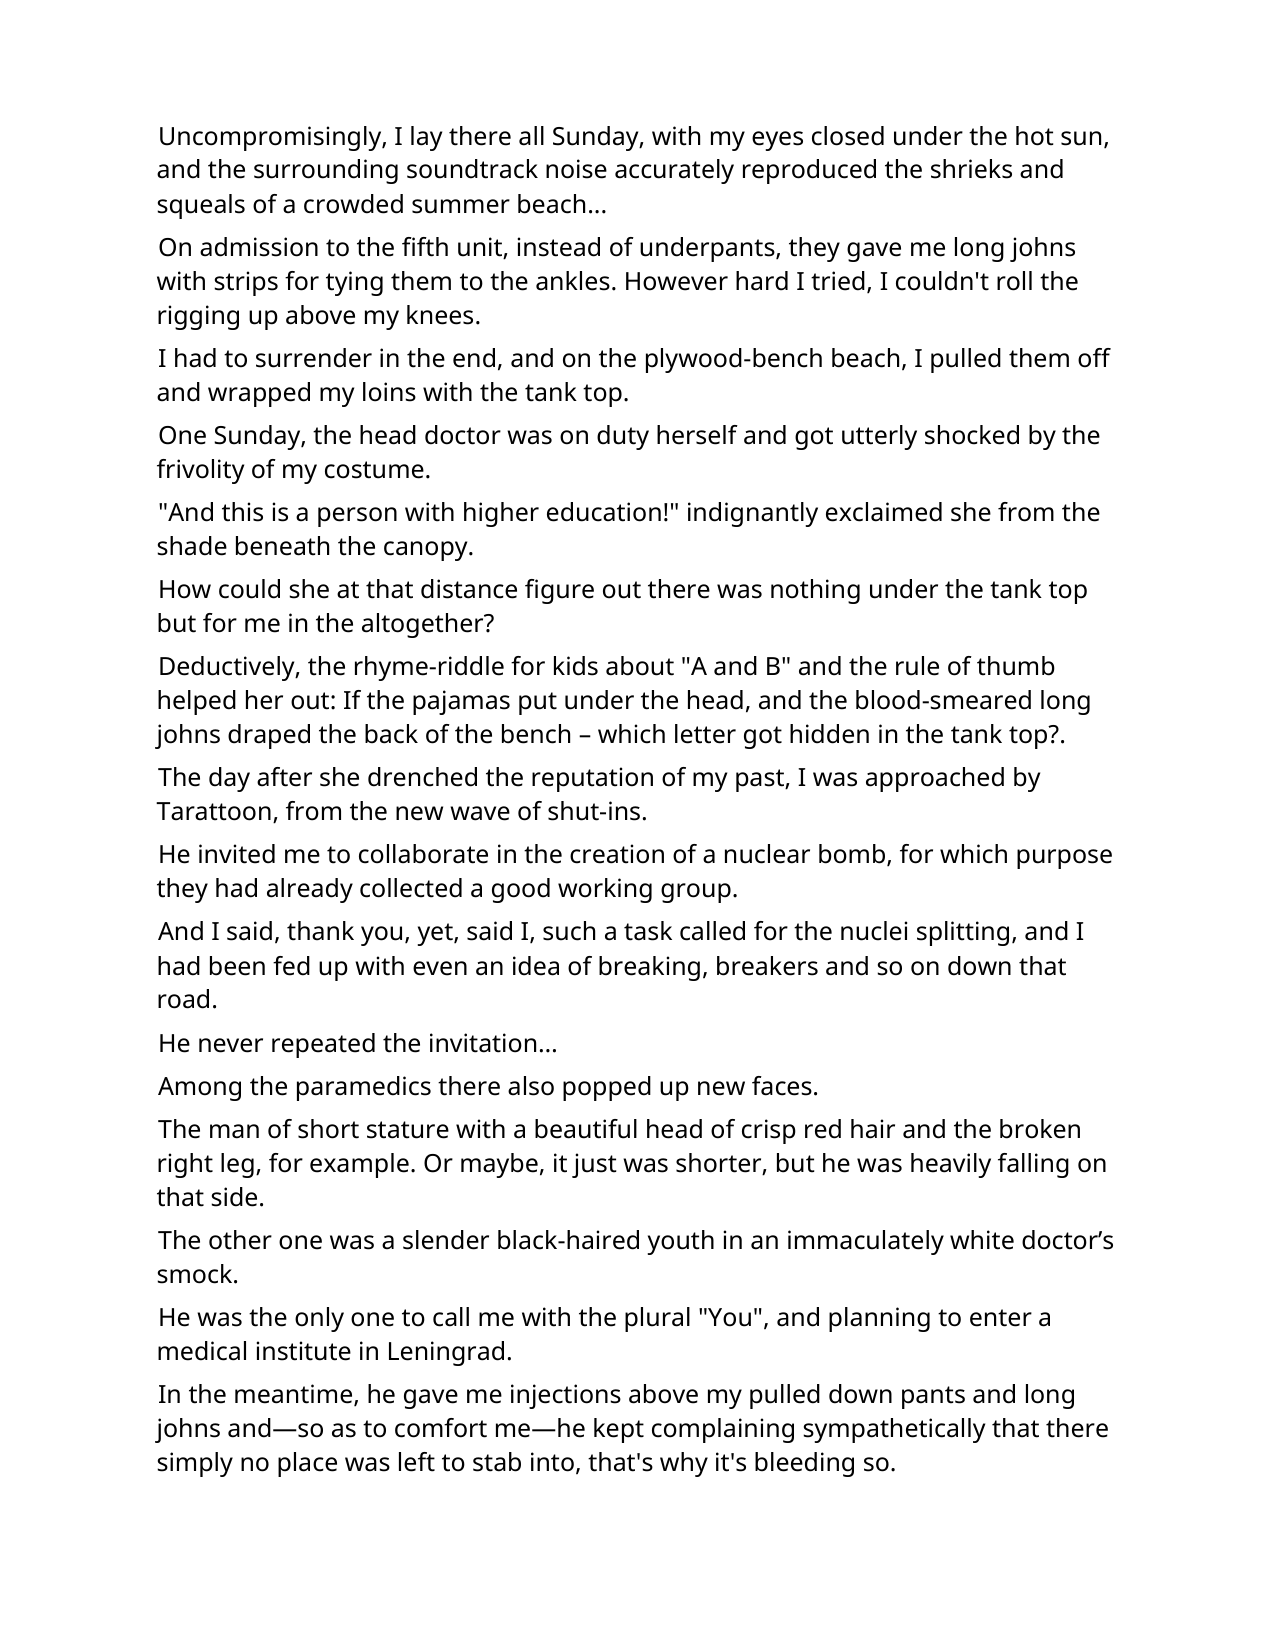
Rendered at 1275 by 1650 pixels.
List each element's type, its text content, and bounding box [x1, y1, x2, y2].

text The man of short stature with a beautiful head of crisp red hair and the broken right leg, for example. Or maybe, it just was shorter, but he was heavily falling on that side. [156, 1111, 1118, 1213]
text The day after she drenched the reputation of my past, I was approached by Tarattoon, from the new wave of shut-ins. [156, 760, 1118, 828]
text In the meantime, he gave me injections above my pulled down pants and long johns and—so as to comfort me—he kept complaining sympathetically that there simply no place was left to stab into, that's why it's bleeding so. [156, 1377, 1118, 1479]
text Deductively, the rhyme-riddle for kids about "A and B" and the rule of thumb helped her out: If the pajamas put under the head, and the blood-smeared long johns draped the back of the bench – which letter got hidden in the tank top?. [156, 649, 1118, 751]
text How could she at that distance figure out there was nothing under the tank top but for me in the altogether? [156, 572, 1118, 640]
text He was the only one to call me with the plural "You", and planning to enter a medical institute in Leningrad. [156, 1299, 1118, 1368]
text And I said, thank you, yet, said I, such a task called for the nuclei splitting, and I had been fed up with even an idea of breaking, breakers and so on down that road. [156, 914, 1118, 1016]
text "And this is a person with higher education!" indignantly exclaimed she from the shade beneath the canopy. [156, 494, 1118, 563]
text One Sunday, the head doctor was on duty herself and got utterly shocked by the frivolity of my costume. [156, 417, 1118, 486]
text I had to surrender in the end, and on the plywood-bench beach, I pulled them off and wrapped my loins with the tank top. [156, 340, 1118, 408]
text Among the paramedics there also popped up new faces. [156, 1068, 1118, 1102]
text He invited me to collaborate in the creation of a nuclear bomb, for which purpose they had already collected a good working group. [156, 837, 1118, 905]
text Uncompromisingly, I lay there all Sunday, with my eyes closed under the hot sun, and the surrounding soundtrack noise accurately reproduced the shrieks and squeals of a crowded summer beach... [156, 118, 1118, 220]
text On admission to the fifth unit, instead of underpants, they gave me long johns with strips for tying them to the ankles. However hard I tried, I couldn't roll the rigging up above my knees. [156, 229, 1118, 331]
text He never repeated the invitation… [156, 1025, 1118, 1059]
text The other one was a slender black-haired youth in an immaculately white doctor’s smock. [156, 1222, 1118, 1291]
